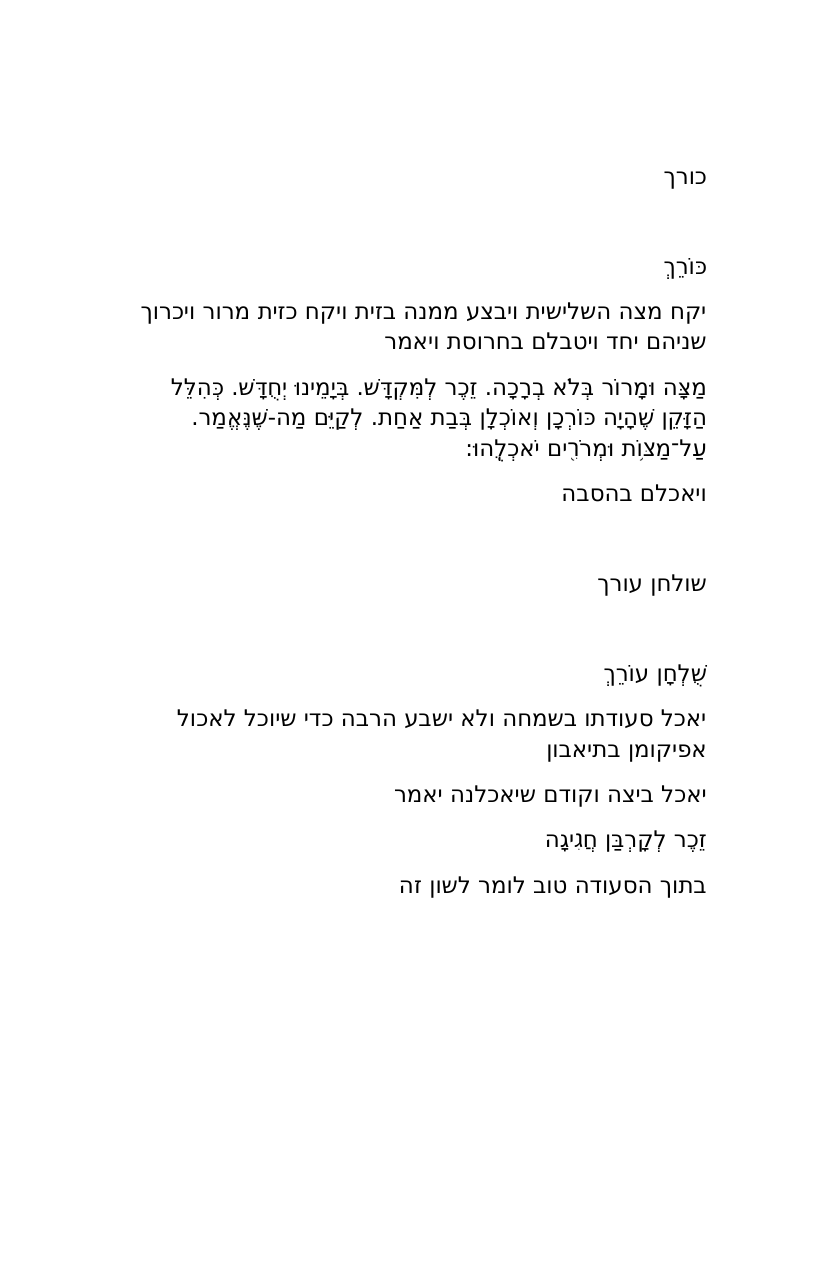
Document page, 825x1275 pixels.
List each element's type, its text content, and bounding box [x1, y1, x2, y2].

text יאכל ביצה וקודם שיאכלנה יאמר [118, 781, 707, 808]
text מַצָּה וּמָרוֹר בְּלֹא בְרָכָה. זֵכֶר לְמִּקְדָּשׁ. בְּיָמֵינוּ יְחֻדָּשׁ. כְּהִלֵּל הַזָּקֵן שֶׁהָיָה כּוֹרְכָן וְאוֹכְלָן בְּבַת אַחַת. לְקַיֵּם מַה-שֶּׁנֶּאֱמַר. עַל־מַצּ֥וֹת וּמְרֹרִ֖ים יֹאכְלֻֽהוּ: [118, 374, 707, 462]
text זֵכֶר לְקָרְבַּן חֲגׅיגָה [118, 827, 707, 853]
text שולחן עורך [118, 570, 707, 597]
text כּוֹרֵךְ [118, 253, 707, 279]
text יקח מצה השלישית ויבצע ממנה בזית ויקח כזית מרור ויכרוך שניהם יחד ויטבלם בחרוסת ויאמר [118, 298, 707, 355]
text כורך [118, 163, 707, 189]
text שֻׁלְחָן עוֹרֵךְ [118, 660, 707, 687]
text בתוך הסעודה טוב לומר לשון זה [118, 872, 707, 898]
text יאכל סעודתו בשמחה ולא ישבע הרבה כדי שיוכל לאכול אפיקומן בתיאבון [118, 706, 707, 763]
text ויאכלם בהסבה [118, 480, 707, 507]
